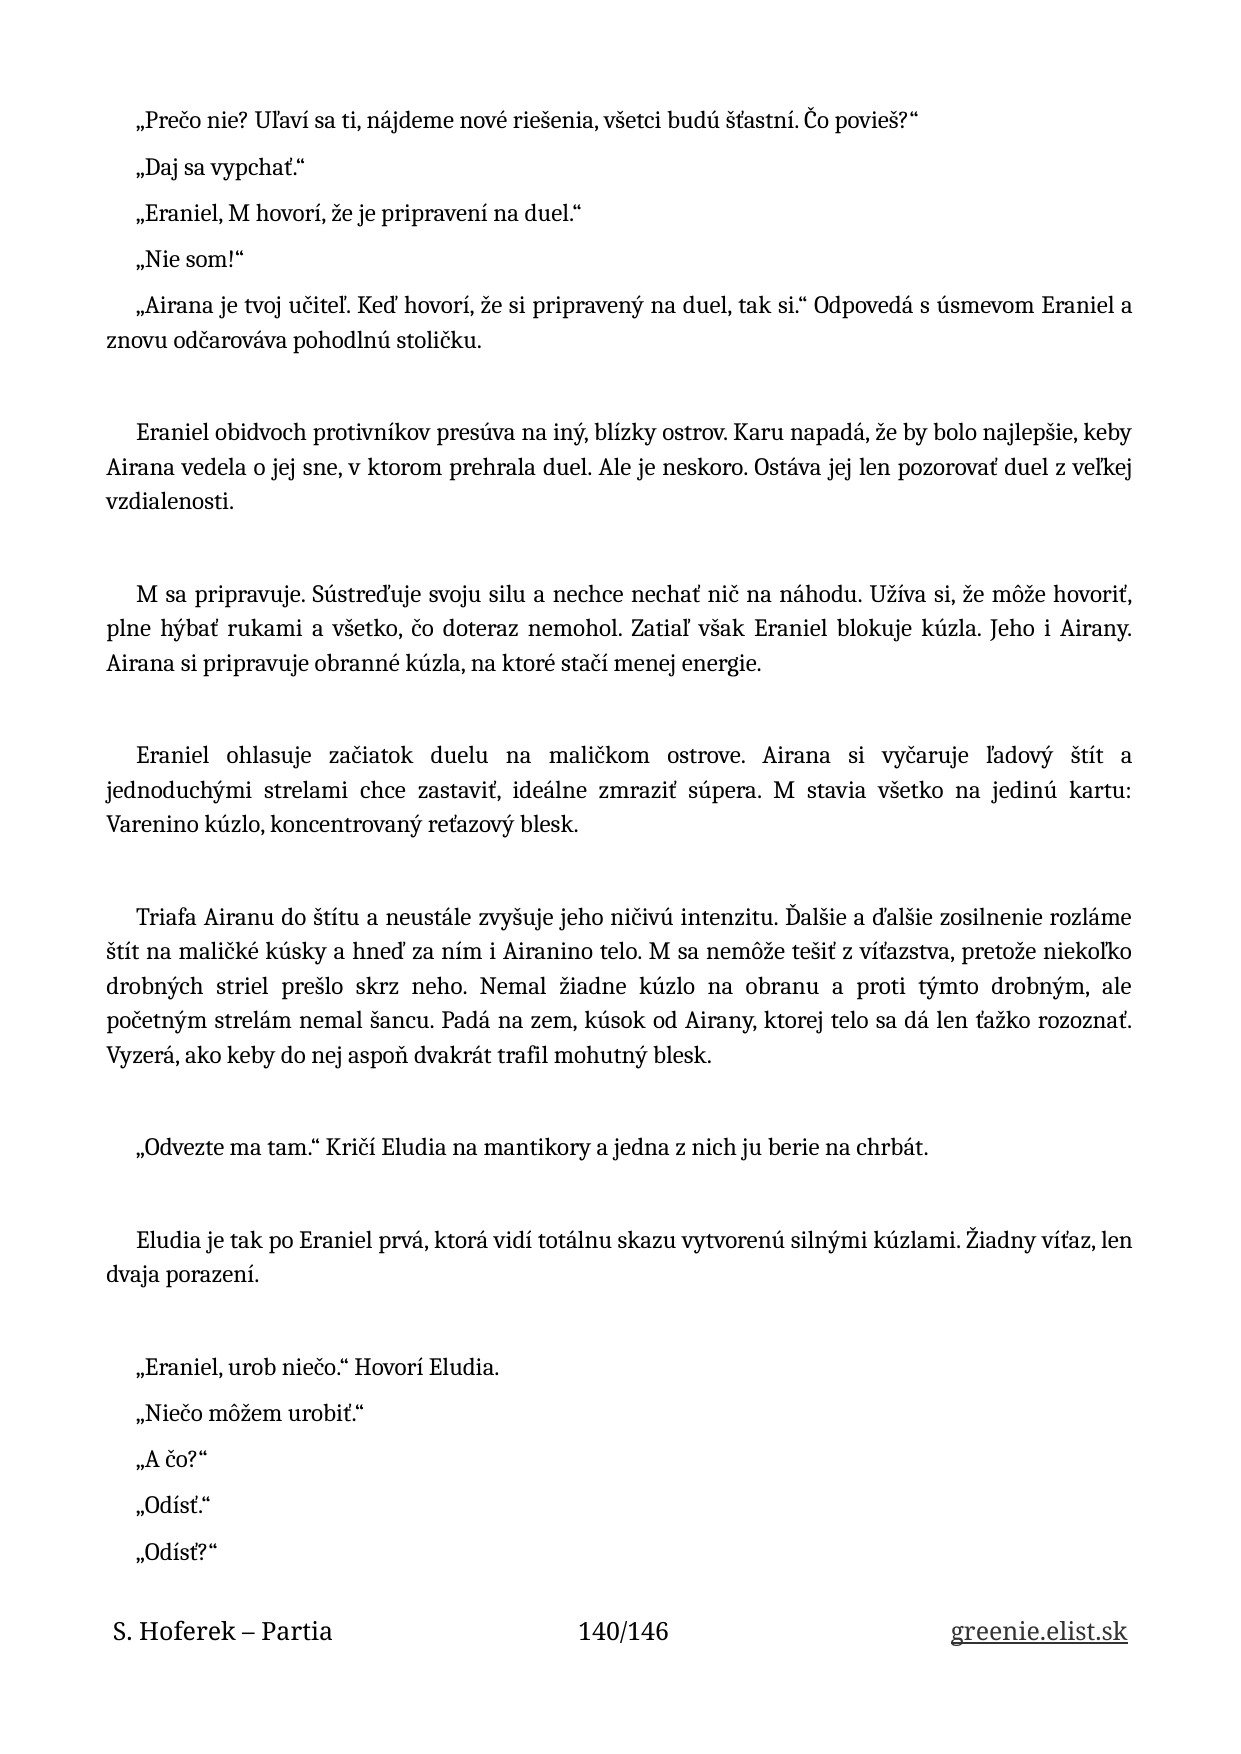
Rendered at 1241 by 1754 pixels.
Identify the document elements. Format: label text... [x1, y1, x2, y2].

text Eraniel obidvoch protivníkov presúva na iný, blízky ostrov. Karu napadá, že by bolo najlepšie, keby Airana vedela o jej sne, v ktorom prehrala duel. Ale je neskoro. Ostáva jej len pozorovať duel z veľkej vzdialenosti. [106, 418, 1134, 516]
text „Odísť?“ [106, 1537, 1134, 1566]
text Eludia je tak po Eraniel prvá, ktorá vidí totálnu skazu vytvorenú silnými kúzlami. Žiadny víťaz, len dvaja porazení. [106, 1226, 1134, 1289]
text „Daj sa vypchať.“ [106, 152, 1134, 181]
text „Odvezte ma tam.“ Kričí Eludia na mantikory a jedna z nich ju berie na chrbát. [106, 1133, 1134, 1162]
text M sa pripravuje. Sústreďuje svoju silu a nechce nechať nič na náhodu. Užíva si, že môže hovoriť, plne hýbať rukami a všetko, čo doteraz nemohol. Zatiaľ však Eraniel blokuje kúzla. Jeho i Airany. Airana si pripravuje obranné kúzla, na ktoré stačí menej energie. [106, 580, 1134, 677]
text „Eraniel, M hovorí, že je pripravení na duel.“ [106, 199, 1134, 227]
text „Prečo nie? Uľaví sa ti, nájdeme nové riešenia, všetci budú šťastní. Čo povieš?“ [106, 106, 1134, 135]
text „Odísť.“ [106, 1491, 1134, 1520]
text „A čo?“ [106, 1445, 1134, 1474]
text Eraniel ohlasuje začiatok duelu na maličkom ostrove. Airana si vyčaruje ľadový štít a jednoduchými strelami chce zastaviť, ideálne zmraziť súpera. M stavia všetko na jedinú kartu: Varenino kúzlo, koncentrovaný reťazový blesk. [106, 741, 1134, 839]
text „Niečo môžem urobiť.“ [106, 1399, 1134, 1427]
text „Eraniel, urob niečo.“ Hovorí Eludia. [106, 1352, 1134, 1381]
text „Airana je tvoj učiteľ. Keď hovorí, že si pripravený na duel, tak si.“ Odpovedá s úsmevom Eraniel a znovu odčarováva pohodlnú stoličku. [106, 291, 1134, 354]
text Triafa Airanu do štítu a neustále zvyšuje jeho ničivú intenzitu. Ďalšie a ďalšie zosilnenie rozláme štít na maličké kúsky a hneď za ním i Airanino telo. M sa nemôže tešiť z víťazstva, pretože niekoľko drobných striel prešlo skrz neho. Nemal žiadne kúzlo na obranu a proti týmto drobným, ale početným strelám nemal šancu. Padá na zem, kúsok od Airany, ktorej telo sa dá len ťažko rozoznať. Vyzerá, ako keby do nej aspoň dvakrát trafil mohutný blesk. [106, 903, 1134, 1069]
text „Nie som!“ [106, 245, 1134, 274]
